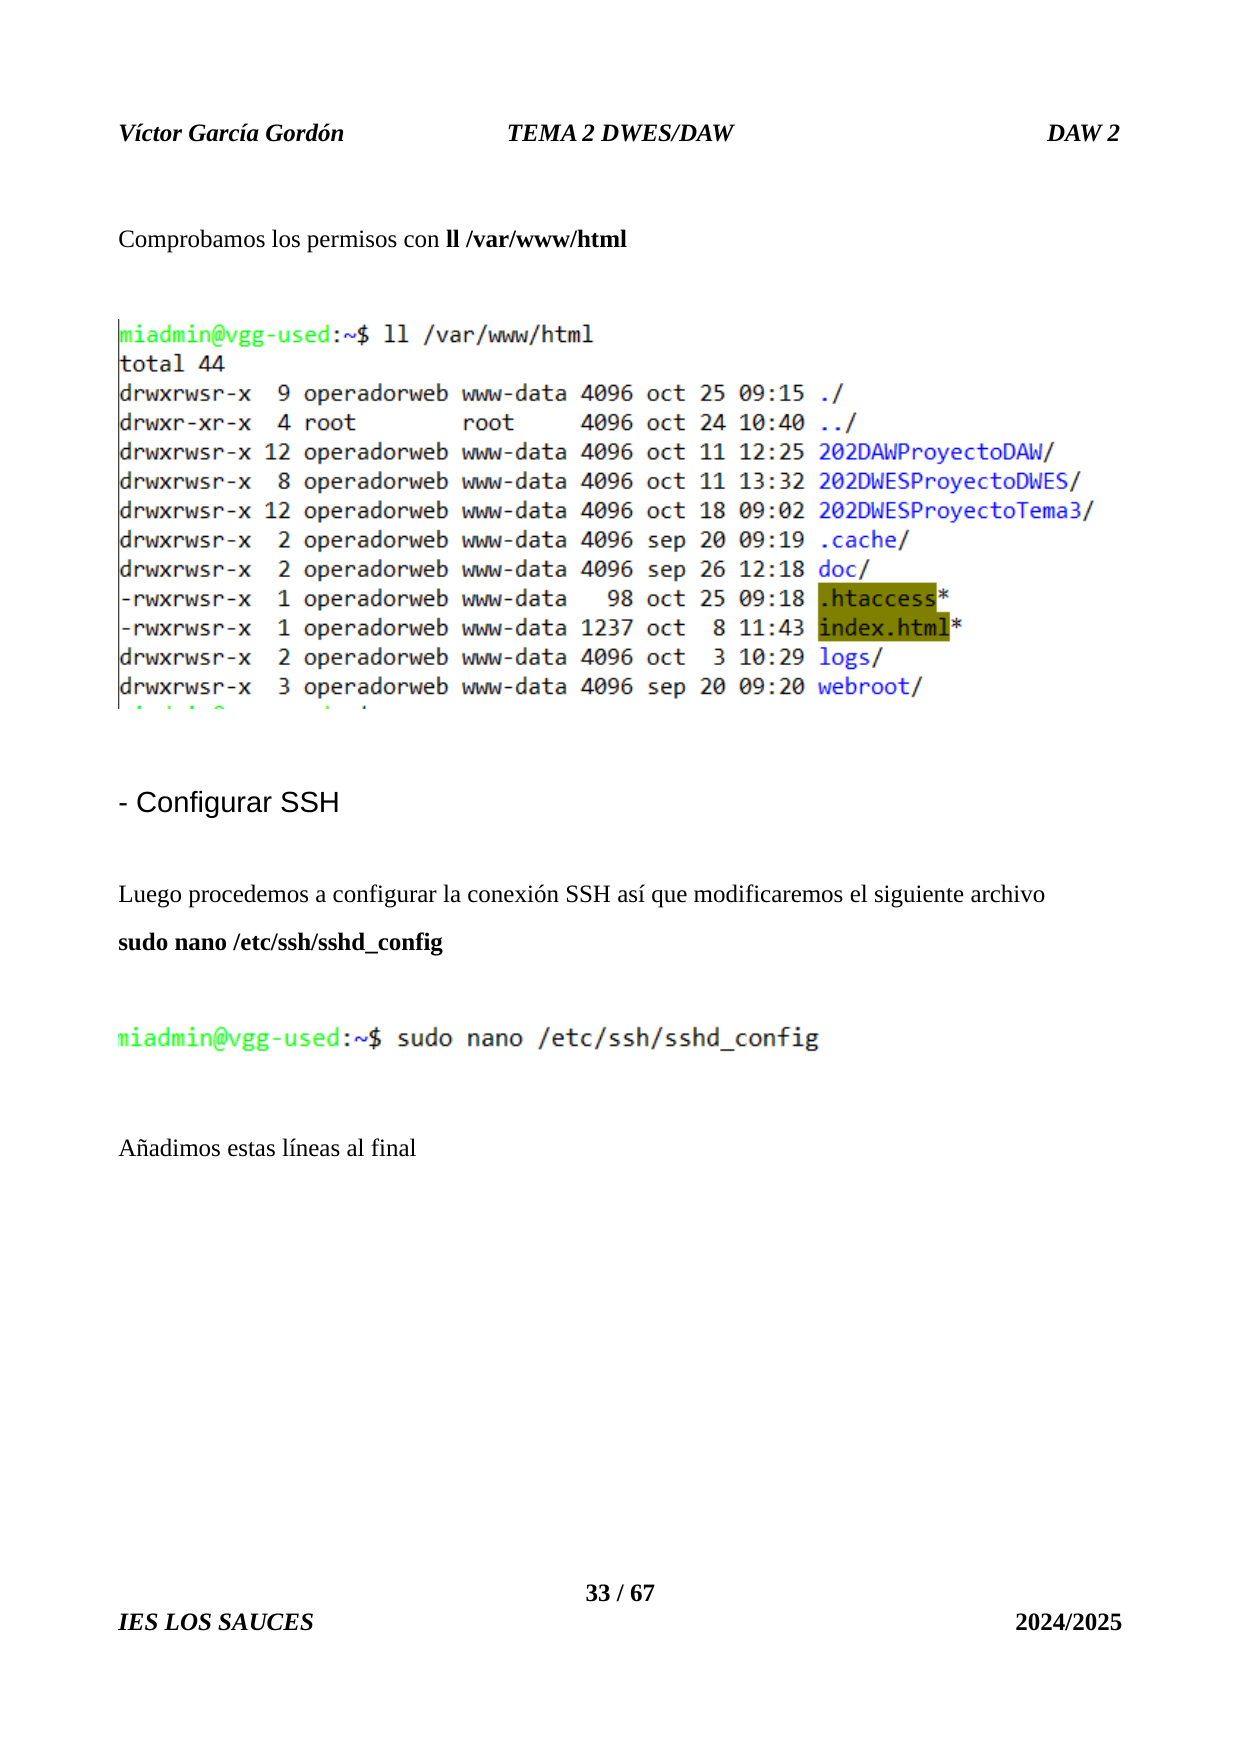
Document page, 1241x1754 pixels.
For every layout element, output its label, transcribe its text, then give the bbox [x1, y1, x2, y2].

text Añadimos estas líneas al final [118, 1133, 1122, 1162]
text sudo nano /etc/ssh/sshd_config [118, 927, 1122, 955]
picture [118, 319, 1123, 709]
text Luego procedemos a configurar la conexión SSH así que modificaremos el siguiente archivo [118, 879, 1122, 908]
picture [118, 1021, 840, 1067]
text Comprobamos los permisos con ll /var/www/html [118, 224, 1122, 253]
subtitle - Configurar SSH [118, 785, 1122, 819]
